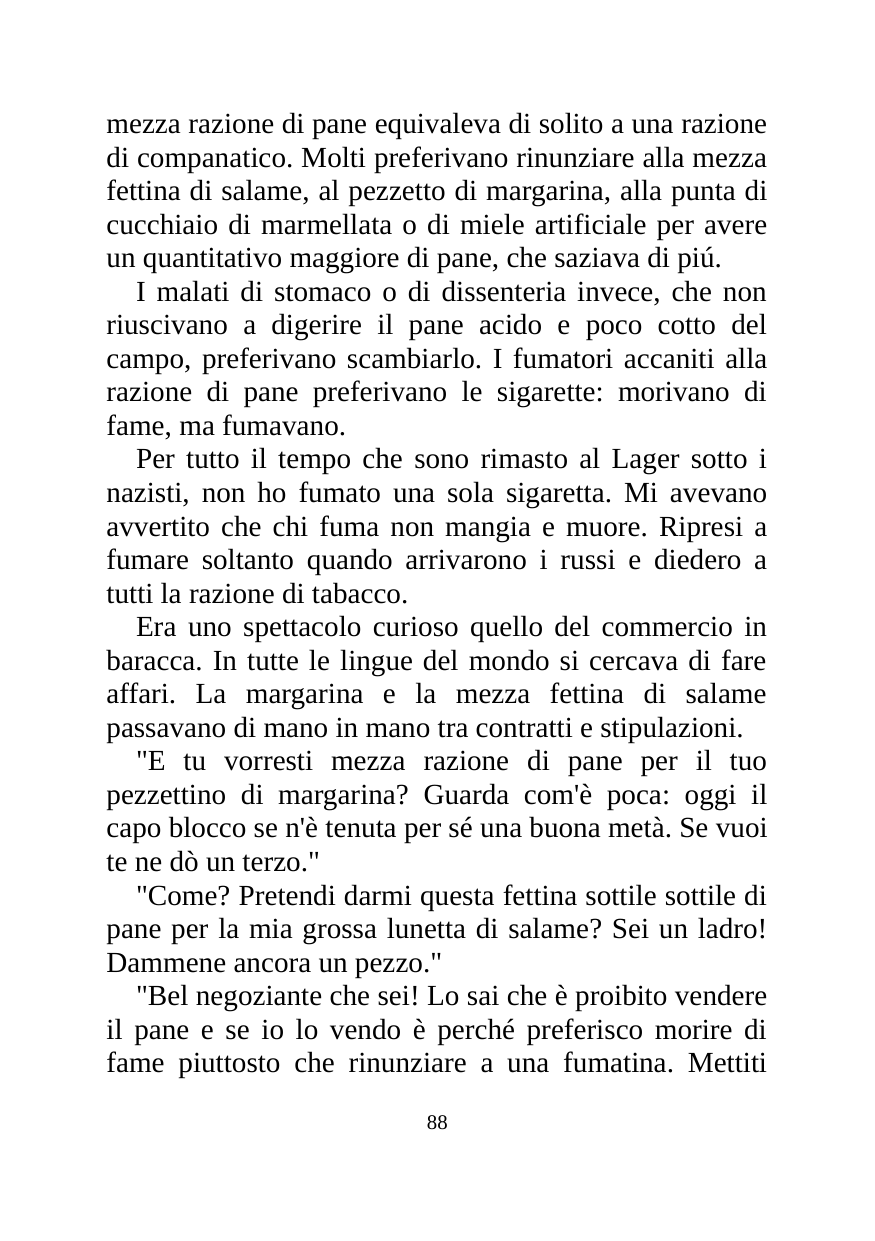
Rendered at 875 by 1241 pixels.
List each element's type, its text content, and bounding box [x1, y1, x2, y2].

text I malati di stomaco o di dissenteria invece, che non riuscivano a digerire il pane acido e poco cotto del campo, preferivano scambiarlo. I fumatori accaniti alla razione di pane preferivano le sigarette: morivano di fame, ma fumavano. [106, 274, 768, 442]
text Per tutto il tempo che sono rimasto al Lager sotto i nazisti, non ho fumato una sola sigaretta. Mi avevano avvertito che chi fuma non mangia e muore. Ripresi a fumare soltanto quando arrivarono i russi e diedero a tutti la razione di tabacco. [106, 442, 768, 609]
text mezza razione di pane equivaleva di solito a una razione di companatico. Molti preferivano rinunziare alla mezza fettina di salame, al pezzetto di margarina, alla punta di cucchiaio di marmellata o di miele artificiale per avere un quantitativo maggiore di pane, che saziava di piú. [106, 106, 768, 274]
text "E tu vorresti mezza razione di pane per il tuo pezzettino di margarina? Guarda com'è poca: oggi il capo blocco se n'è tenuta per sé una buona metà. Se vuoi te ne dò un terzo." [106, 743, 768, 878]
text "Come? Pretendi darmi questa fettina sottile sottile di pane per la mia grossa lunetta di salame? Sei un ladro! Dammene ancora un pezzo." [106, 878, 768, 978]
text Era uno spettacolo curioso quello del commercio in baracca. In tutte le lingue del mondo si cercava di fare affari. La margarina e la mezza fettina di salame passavano di mano in mano tra contratti e stipulazioni. [106, 609, 768, 743]
text "Bel negoziante che sei! Lo sai che è proibito vendere il pane e se io lo vendo è perché preferisco morire di fame piuttosto che rinunziare a una fumatina. Mettiti [106, 978, 768, 1079]
